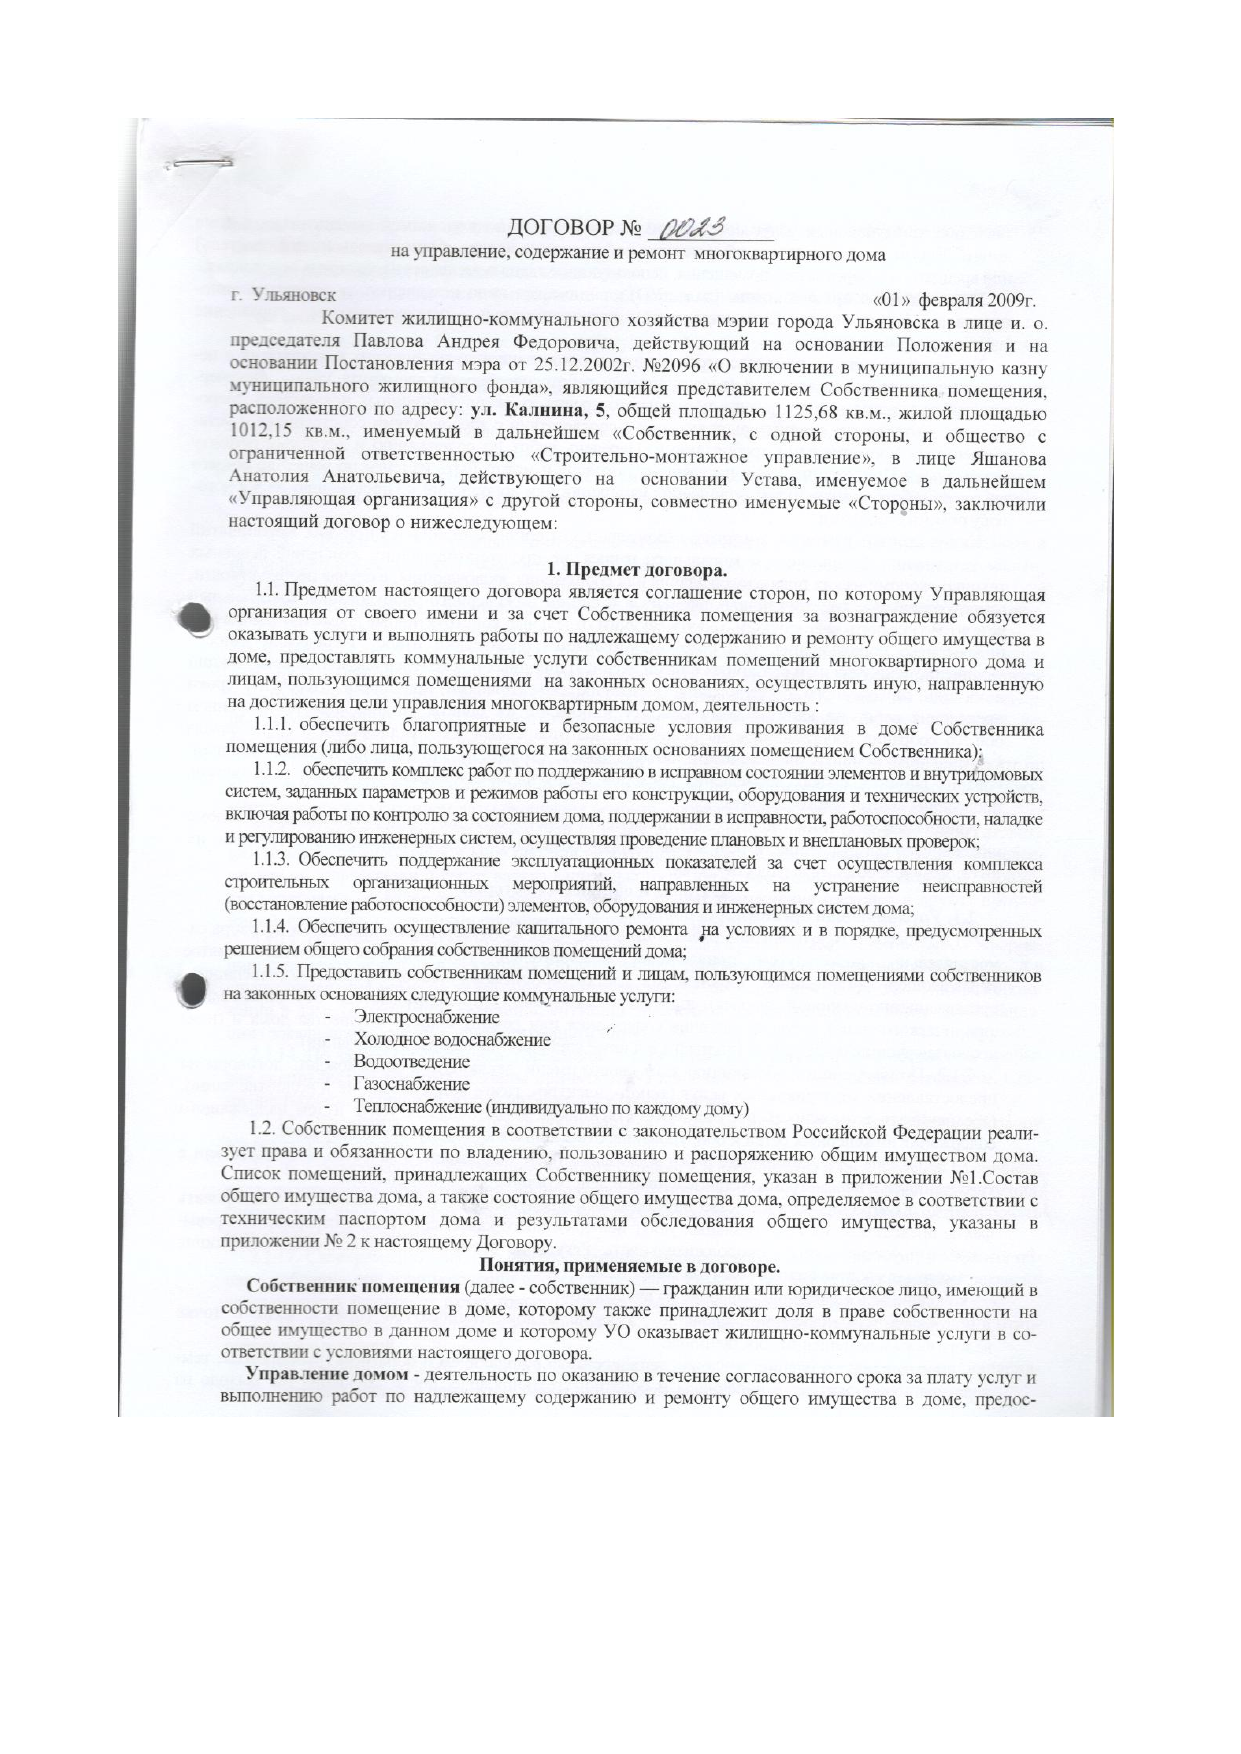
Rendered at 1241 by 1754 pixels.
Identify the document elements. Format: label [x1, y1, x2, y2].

picture [118, 118, 1123, 1417]
